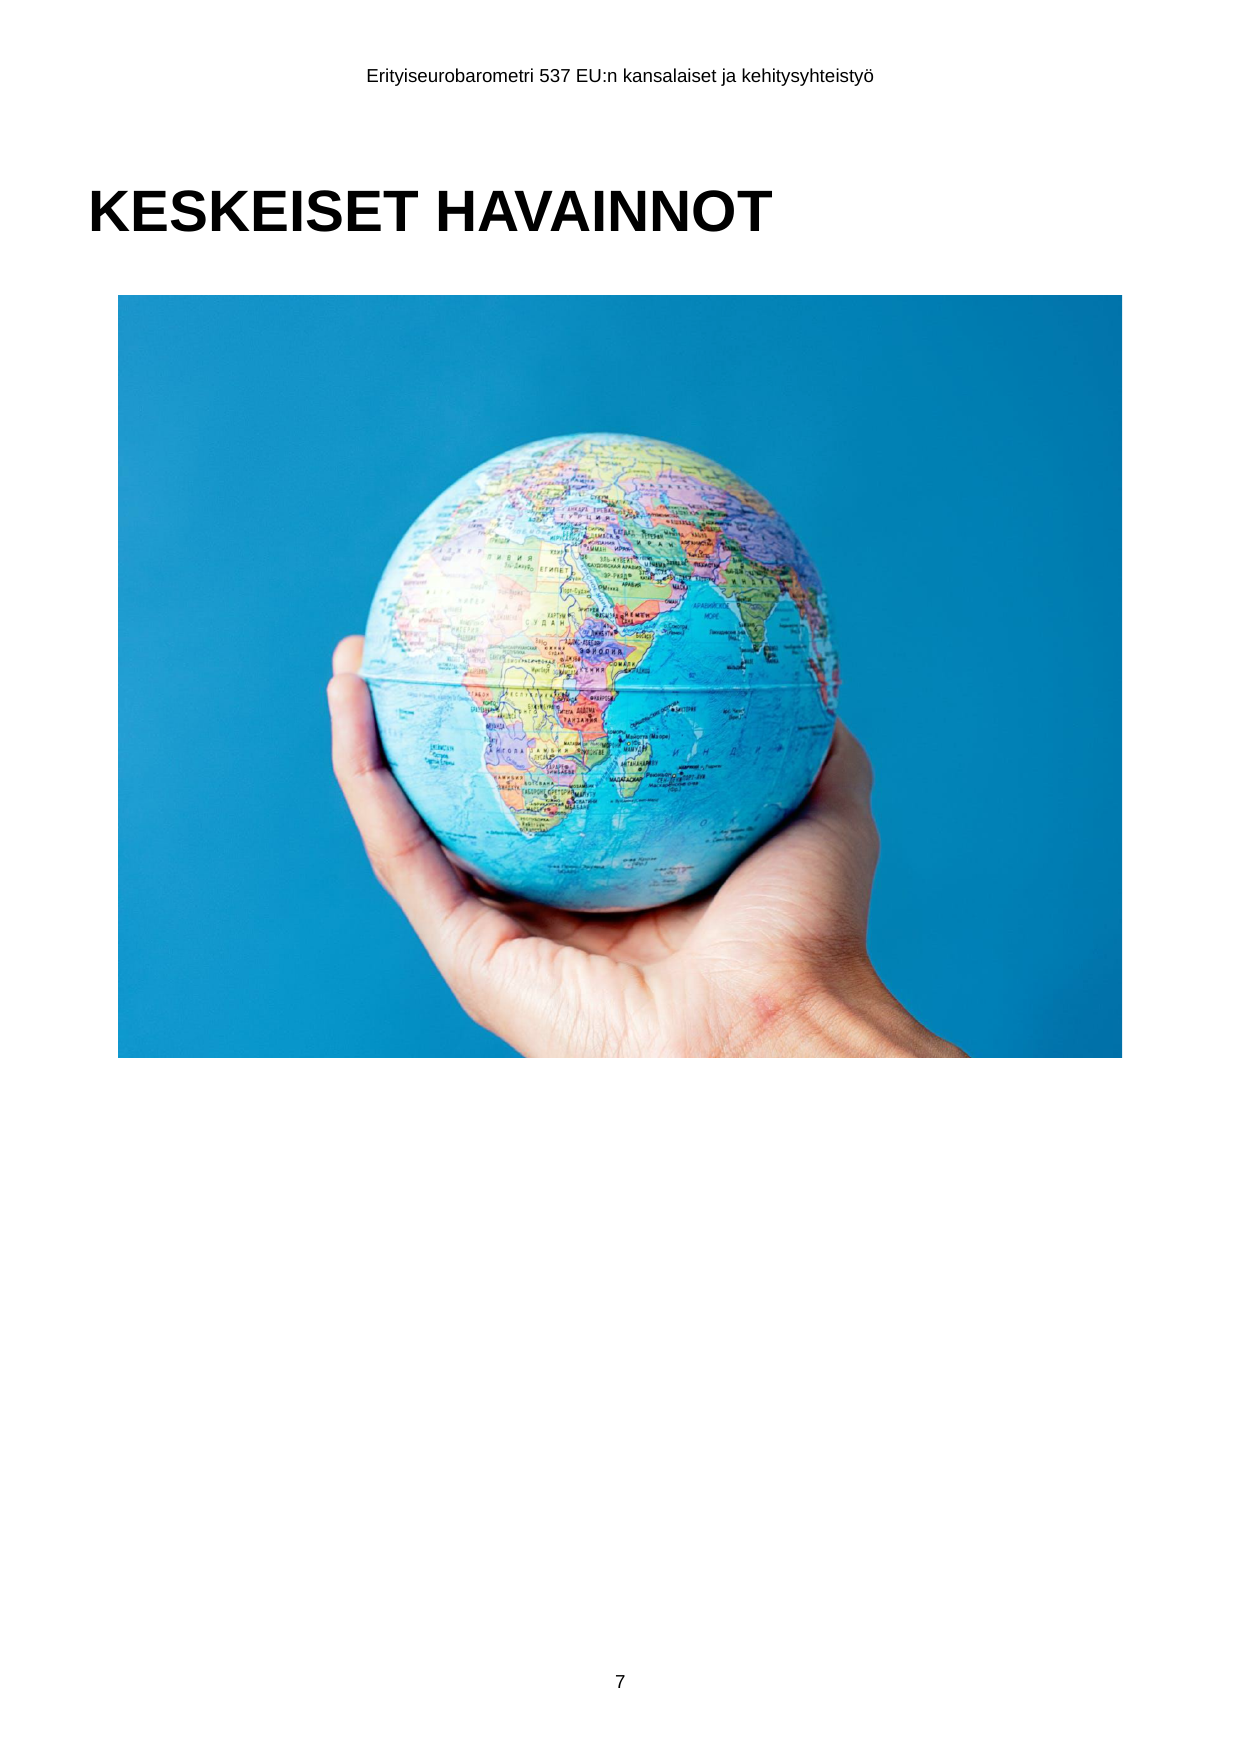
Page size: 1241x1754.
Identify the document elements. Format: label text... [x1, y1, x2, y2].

picture [233, 835, 243, 847]
picture [278, 739, 286, 751]
subtitle KESKEISET HAVAINNOT [88, 176, 1152, 243]
picture [190, 977, 209, 994]
picture [229, 887, 243, 902]
picture [210, 963, 218, 968]
picture [275, 701, 282, 709]
picture [472, 295, 498, 323]
picture [313, 692, 320, 707]
picture [190, 968, 198, 978]
picture [118, 1017, 127, 1022]
picture [235, 910, 246, 918]
picture [430, 332, 441, 341]
picture [118, 295, 971, 1058]
picture [281, 699, 288, 707]
picture [118, 948, 124, 959]
picture [284, 648, 299, 661]
picture [260, 779, 270, 797]
picture [446, 327, 459, 337]
picture [433, 295, 448, 304]
picture [391, 477, 399, 486]
picture [384, 450, 399, 459]
picture [317, 679, 323, 687]
